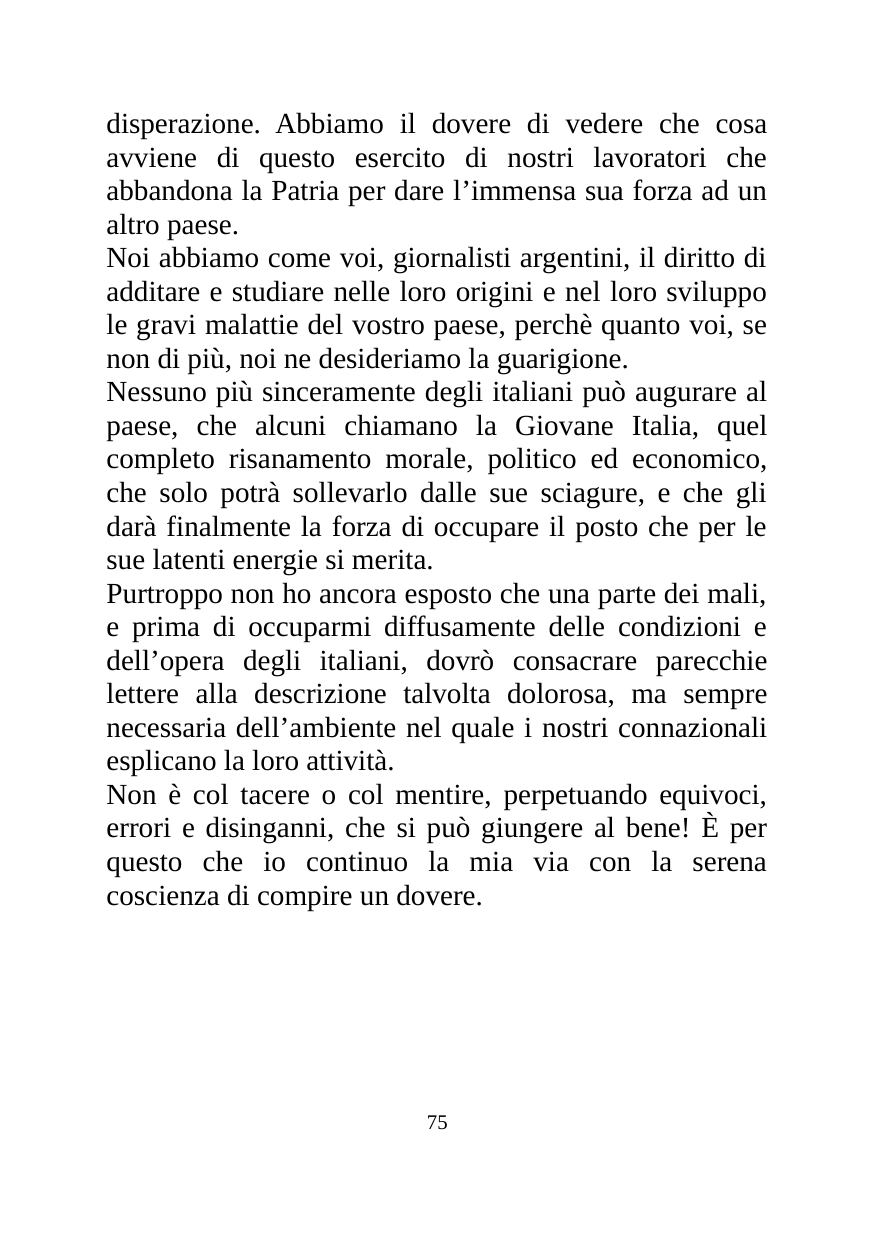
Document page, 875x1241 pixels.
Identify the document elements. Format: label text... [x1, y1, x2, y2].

text Nessuno più sinceramente degli italiani può augurare al paese, che alcuni chiamano la Giovane Italia, quel completo risanamento morale, politico ed economico, che solo potrà sollevarlo dalle sue sciagure, e che gli darà finalmente la forza di occupare il posto che per le sue latenti energie si merita. [106, 374, 768, 576]
text Non è col tacere o col mentire, perpetuando equivoci, errori e disinganni, che si può giungere al bene! È per questo che io continuo la mia via con la serena coscienza di compire un dovere. [106, 777, 768, 911]
text Noi abbiamo come voi, giornalisti argentini, il diritto di additare e studiare nelle loro origini e nel loro sviluppo le gravi malattie del vostro paese, perchè quanto voi, se non di più, noi ne desideriamo la guarigione. [106, 240, 768, 374]
text Purtroppo non ho ancora esposto che una parte dei mali, e prima di occuparmi diffusamente delle condizioni e dell’opera degli italiani, dovrò consacrare parecchie lettere alla descrizione talvolta dolorosa, ma sempre necessaria dell’ambiente nel quale i nostri connazionali esplicano la loro attività. [106, 576, 768, 777]
text disperazione. Abbiamo il dovere di vedere che cosa avviene di questo esercito di nostri lavoratori che abbandona la Patria per dare l’immensa sua forza ad un altro paese. [106, 106, 768, 240]
